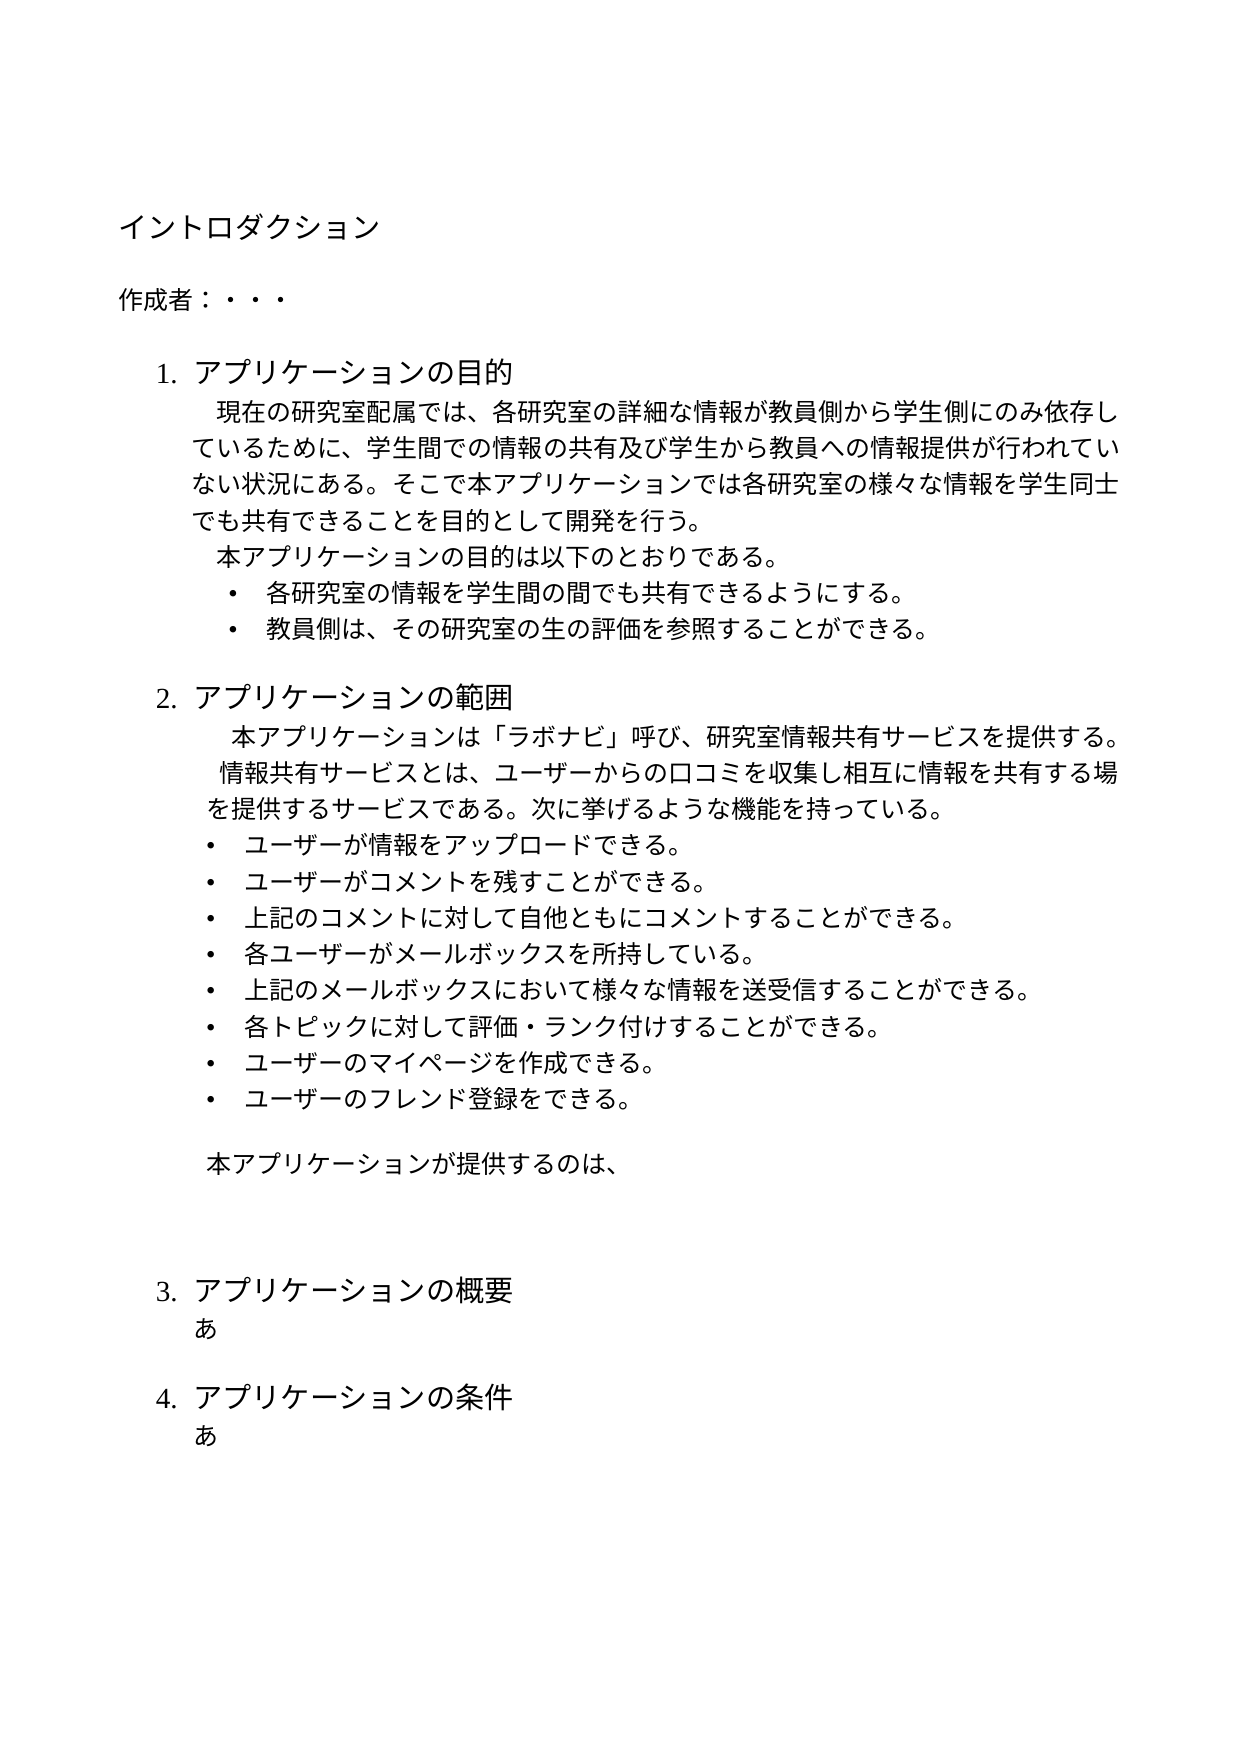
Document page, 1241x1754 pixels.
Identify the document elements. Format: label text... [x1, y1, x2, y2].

text 本アプリケーションの目的は以下のとおりである。 [191, 537, 1122, 573]
list アプリケーションの範囲 [156, 675, 1122, 717]
list あ [156, 1417, 1122, 1453]
list アプリケーションの条件 [156, 1374, 1122, 1417]
list 情報共有サービスとは、ユーザーからの口コミを収集し相互に情報を共有する場を提供するサービスである。次に挙げるような機能を持っている。 [206, 753, 1122, 826]
list 上記のコメントに対して自他ともにコメントすることができる。 [206, 898, 1122, 934]
list 教員側は、その研究室の生の評価を参照することができる。 [229, 610, 1122, 646]
list ユーザーが情報をアップロードできる。 [206, 826, 1122, 862]
list 上記のメールボックスにおいて様々な情報を送受信することができる。 [206, 971, 1122, 1007]
list 各研究室の情報を学生間の間でも共有できるようにする。 [229, 573, 1122, 610]
text 作成者：・・・ [118, 280, 1122, 316]
list アプリケーションの目的 [156, 350, 1122, 392]
list ユーザーのマイページを作成できる。 [206, 1043, 1122, 1079]
text 現在の研究室配属では、各研究室の詳細な情報が教員側から学生側にのみ依存しているために、学生間での情報の共有及び学生から教員への情報提供が行われていない状況にある。そこで本アプリケーションでは各研究室の様々な情報を学生同士でも共有できることを目的として開発を行う。 [191, 392, 1122, 537]
list ユーザーのフレンド登録をできる。 [206, 1079, 1122, 1116]
list 各トピックに対して評価・ランク付けすることができる。 [206, 1007, 1122, 1043]
list ユーザーがコメントを残すことができる。 [206, 862, 1122, 898]
text イントロダクション [118, 204, 1122, 247]
list 本アプリケーションは「ラボナビ」呼び、研究室情報共有サービスを提供する。 [206, 717, 1122, 753]
list 各ユーザーがメールボックスを所持している。 [206, 934, 1122, 971]
list アプリケーションの概要 [156, 1267, 1122, 1309]
text 本アプリケーションが提供するのは、 [206, 1144, 1122, 1181]
list あ [156, 1309, 1122, 1346]
